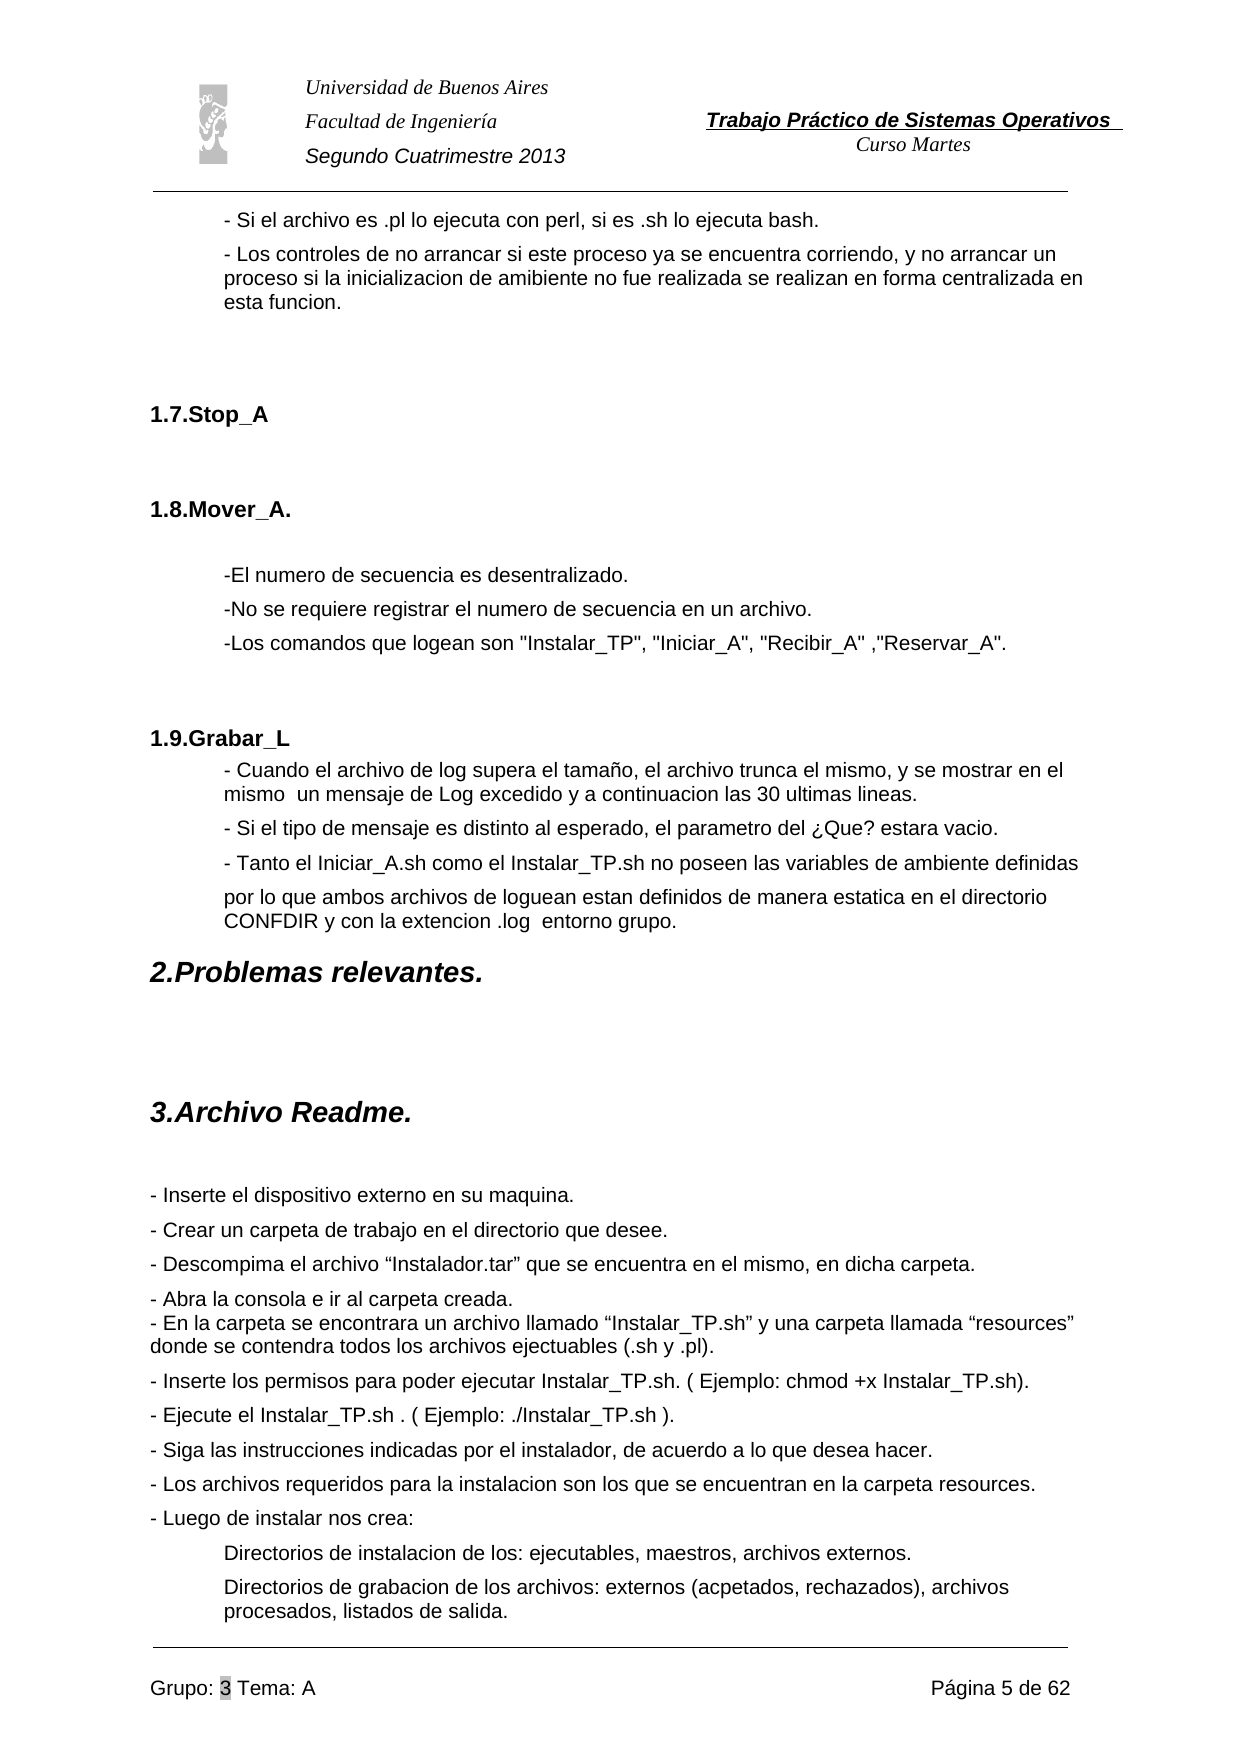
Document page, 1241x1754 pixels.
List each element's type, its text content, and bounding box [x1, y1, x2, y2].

subtitle 1.9.Grabar_L [150, 725, 1090, 751]
text -El numero de secuencia es desentralizado. [150, 562, 1090, 586]
text -Los comandos que logean son "Instalar_TP", "Iniciar_A", "Recibir_A" ,"Reservar_A". [150, 631, 1090, 655]
text por lo que ambos archivos de loguean estan definidos de manera estatica en el directorio CONFDIR y con la extencion .log entorno grupo. [150, 885, 1090, 933]
text - Crear un carpeta de trabajo en el directorio que desee. [150, 1218, 1090, 1242]
text - Abra la consola e ir al carpeta creada. - En la carpeta se encontrara un archivo llamado “Instalar_TP.sh” y una carpeta llamada “resources” donde se contendra todos los archivos ejectuables (.sh y .pl). [150, 1286, 1090, 1358]
text Directorios de instalacion de los: ejecutables, maestros, archivos externos. [150, 1541, 1090, 1564]
text - Inserte el dispositivo externo en su maquina. [150, 1183, 1090, 1207]
text - Luego de instalar nos crea: [150, 1506, 1090, 1530]
text - Los controles de no arrancar si este proceso ya se encuentra corriendo, y no arrancar un proceso si la inicializacion de amibiente no fue realizada se realizan en forma centralizada en esta funcion. [150, 242, 1090, 314]
text - Tanto el Iniciar_A.sh como el Instalar_TP.sh no poseen las variables de ambiente definidas [150, 850, 1090, 874]
text - Descompima el archivo “Instalador.tar” que se encuentra en el mismo, en dicha carpeta. [150, 1252, 1090, 1276]
text - Los archivos requeridos para la instalacion son los que se encuentran en la carpeta resources. [150, 1472, 1090, 1496]
subtitle 1.8.Mover_A. [150, 496, 1090, 522]
subtitle 2.Problemas relevantes. [150, 956, 1090, 989]
text - Si el archivo es .pl lo ejecuta con perl, si es .sh lo ejecuta bash. [150, 208, 1090, 232]
subtitle 3.Archivo Readme. [150, 1095, 1090, 1129]
text -No se requiere registrar el numero de secuencia en un archivo. [150, 597, 1090, 621]
text - Ejecute el Instalar_TP.sh . ( Ejemplo: ./Instalar_TP.sh ). [150, 1403, 1090, 1427]
text - Si el tipo de mensaje es distinto al esperado, el parametro del ¿Que? estara vacio. [150, 816, 1090, 840]
text - Siga las instrucciones indicadas por el instalador, de acuerdo a lo que desea hacer. [150, 1437, 1090, 1461]
text Directorios de grabacion de los archivos: externos (acpetados, rechazados), archivos procesados, listados de salida. [150, 1575, 1090, 1623]
picture [198, 82, 231, 166]
subtitle 1.7.Stop_A [150, 401, 1090, 427]
text - Inserte los permisos para poder ejecutar Instalar_TP.sh. ( Ejemplo: chmod +x Instalar_TP.sh). [150, 1369, 1090, 1393]
text - Cuando el archivo de log supera el tamaño, el archivo trunca el mismo, y se mostrar en el mismo un mensaje de Log excedido y a continuacion las 30 ultimas lineas. [150, 758, 1090, 806]
